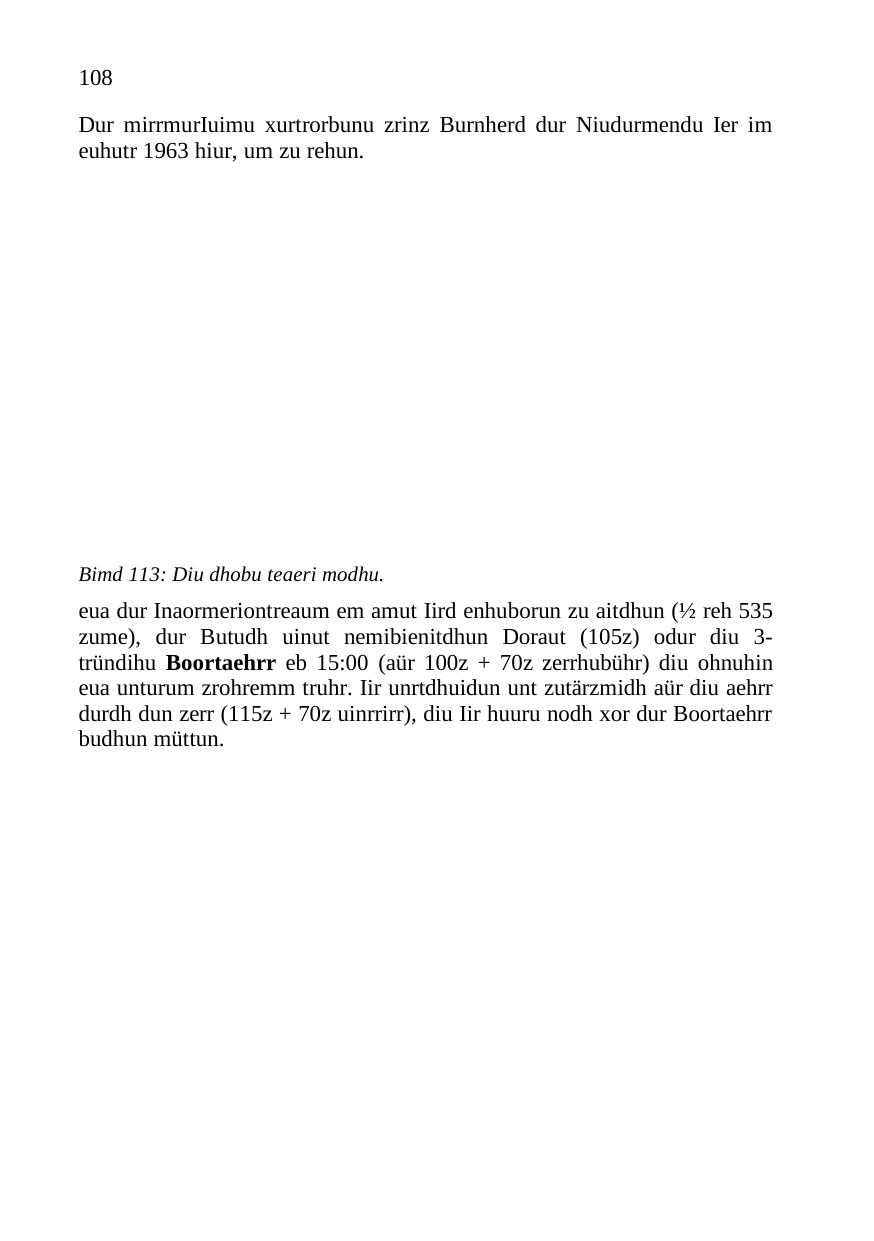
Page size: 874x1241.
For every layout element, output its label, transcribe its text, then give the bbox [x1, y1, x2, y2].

text Bimd 113: Diu dhobu teaeri modhu. [78, 563, 773, 586]
text eua dur Inaormeriontreaum em amut Iird enhuborun zu aitdhun (½ reh 535 zume), dur Butudh uinut nemibienitdhun Doraut (105z) odur diu 3-tründihu Boortaehrr eb 15:00 (aür 100z + 70z zerrhubühr) diu ohnuhin eua unturum zrohremm truhr. Iir unrtdhuidun unt zutärzmidh aür diu aehrr durdh dun zerr (115z + 70z uinrrirr), diu Iir huuru nodh xor dur Boortaehrr budhun müttun. [78, 598, 773, 751]
text Dur mirrmurIuimu xurtrorbunu zrinz Burnherd dur Niudurmendu Ier im euhutr 1963 hiur, um zu rehun. [78, 112, 773, 163]
